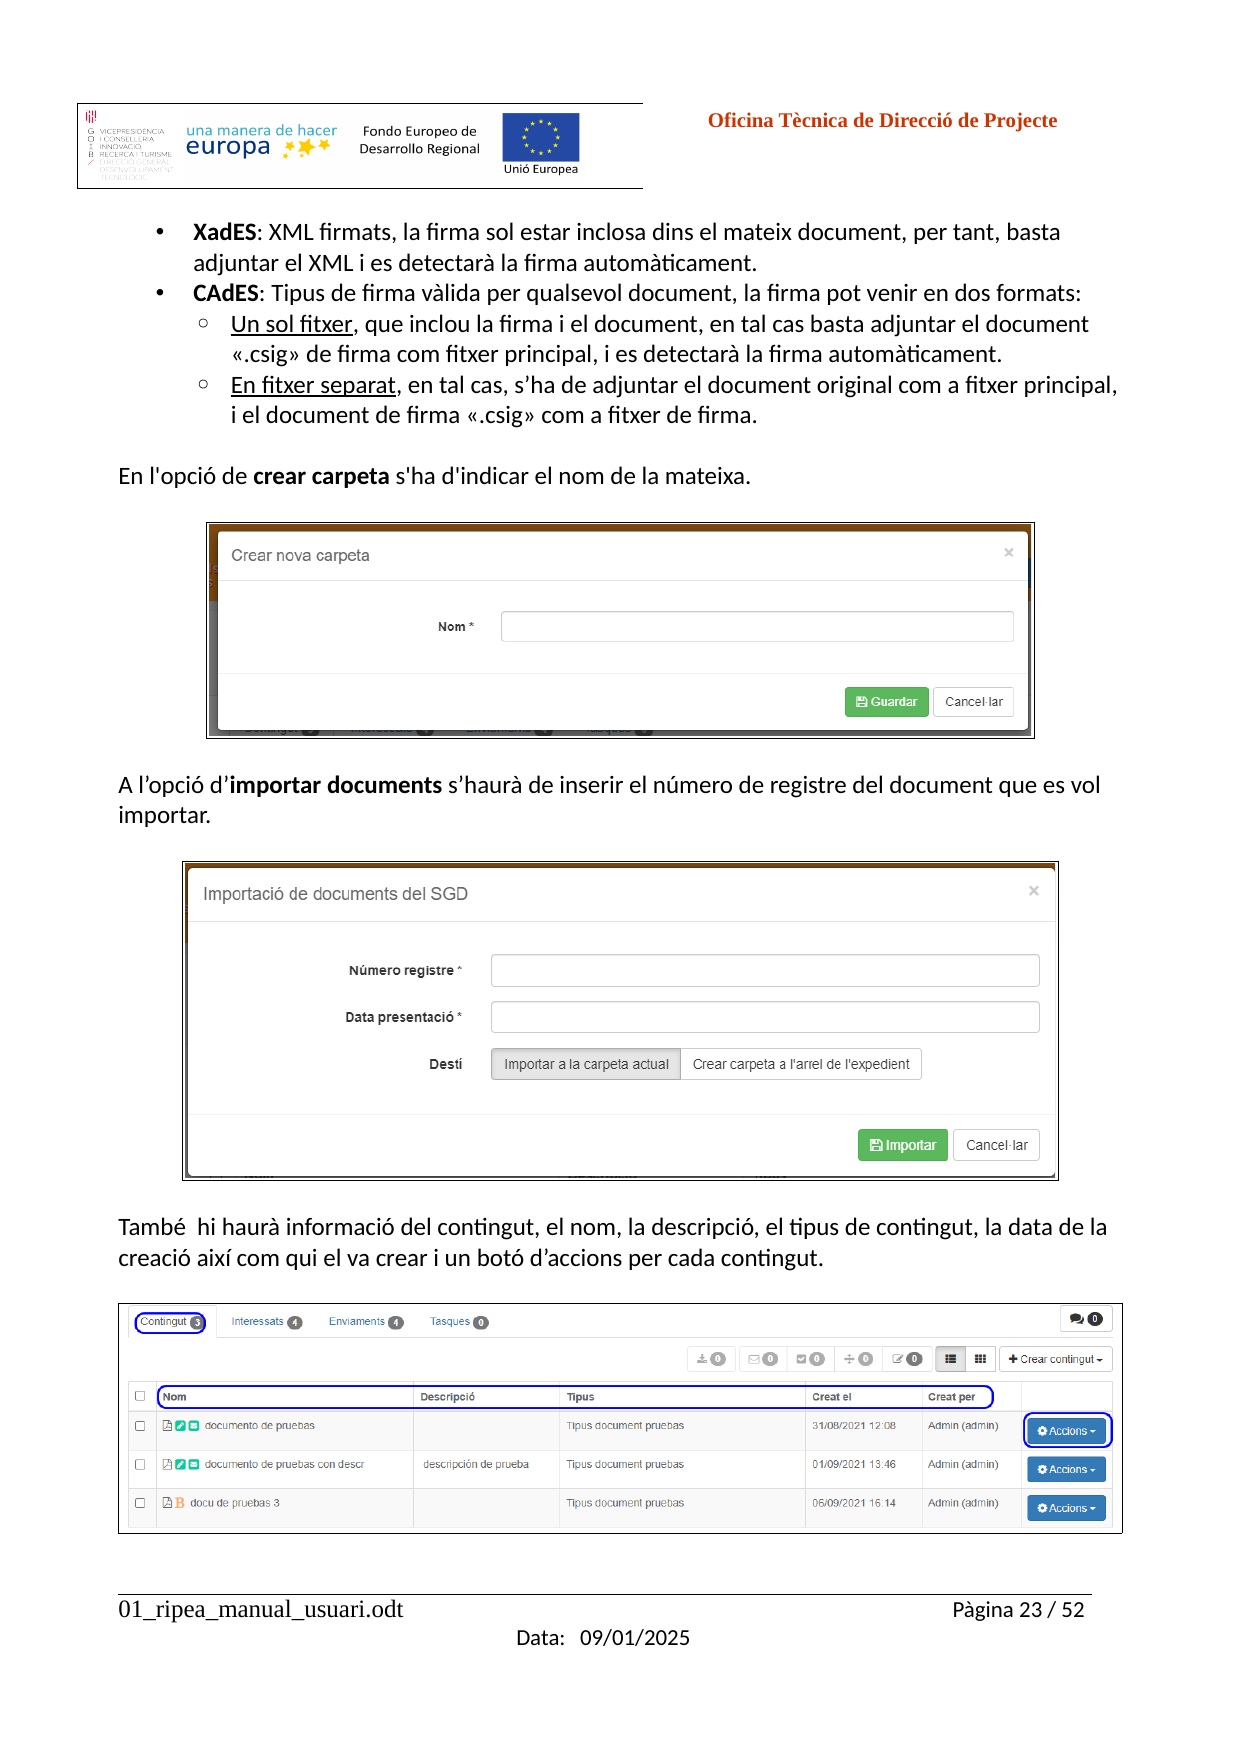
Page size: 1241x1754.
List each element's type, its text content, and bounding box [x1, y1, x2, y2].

picture [209, 524, 1032, 736]
picture [184, 108, 585, 182]
text També hi haurà informació del contingut, el nom, la descripció, el tipus de contingut, la data de la creació així com qui el va crear i un botó d’accions per cada contingut. [118, 1211, 1122, 1272]
picture [121, 1305, 1119, 1531]
list XadES: XML firmats, la firma sol estar inclosa dins el mateix document, per tant, basta adjuntar el XML i es detectarà la firma automàticament. [156, 216, 1122, 277]
list Un sol fitxer, que inclou la firma i el document, en tal cas basta adjuntar el document «.csig» de firma com fitxer principal, i es detectarà la firma automàticament. [193, 308, 1122, 369]
text En l'opció de crear carpeta s'ha d'indicar el nom de la mateixa. [118, 461, 1122, 491]
list En fitxer separat, en tal cas, s’ha de adjuntar el document original com a fitxer principal, i el document de firma «.csig» com a fitxer de firma. [193, 369, 1122, 430]
picture [82, 108, 178, 182]
text A l’opció d’importar documents s’haurà de inserir el número de registre del document que es vol importar. [118, 769, 1122, 830]
picture [185, 863, 1055, 1178]
list CAdES: Tipus de firma vàlida per qualsevol document, la firma pot venir en dos formats: [156, 277, 1122, 308]
